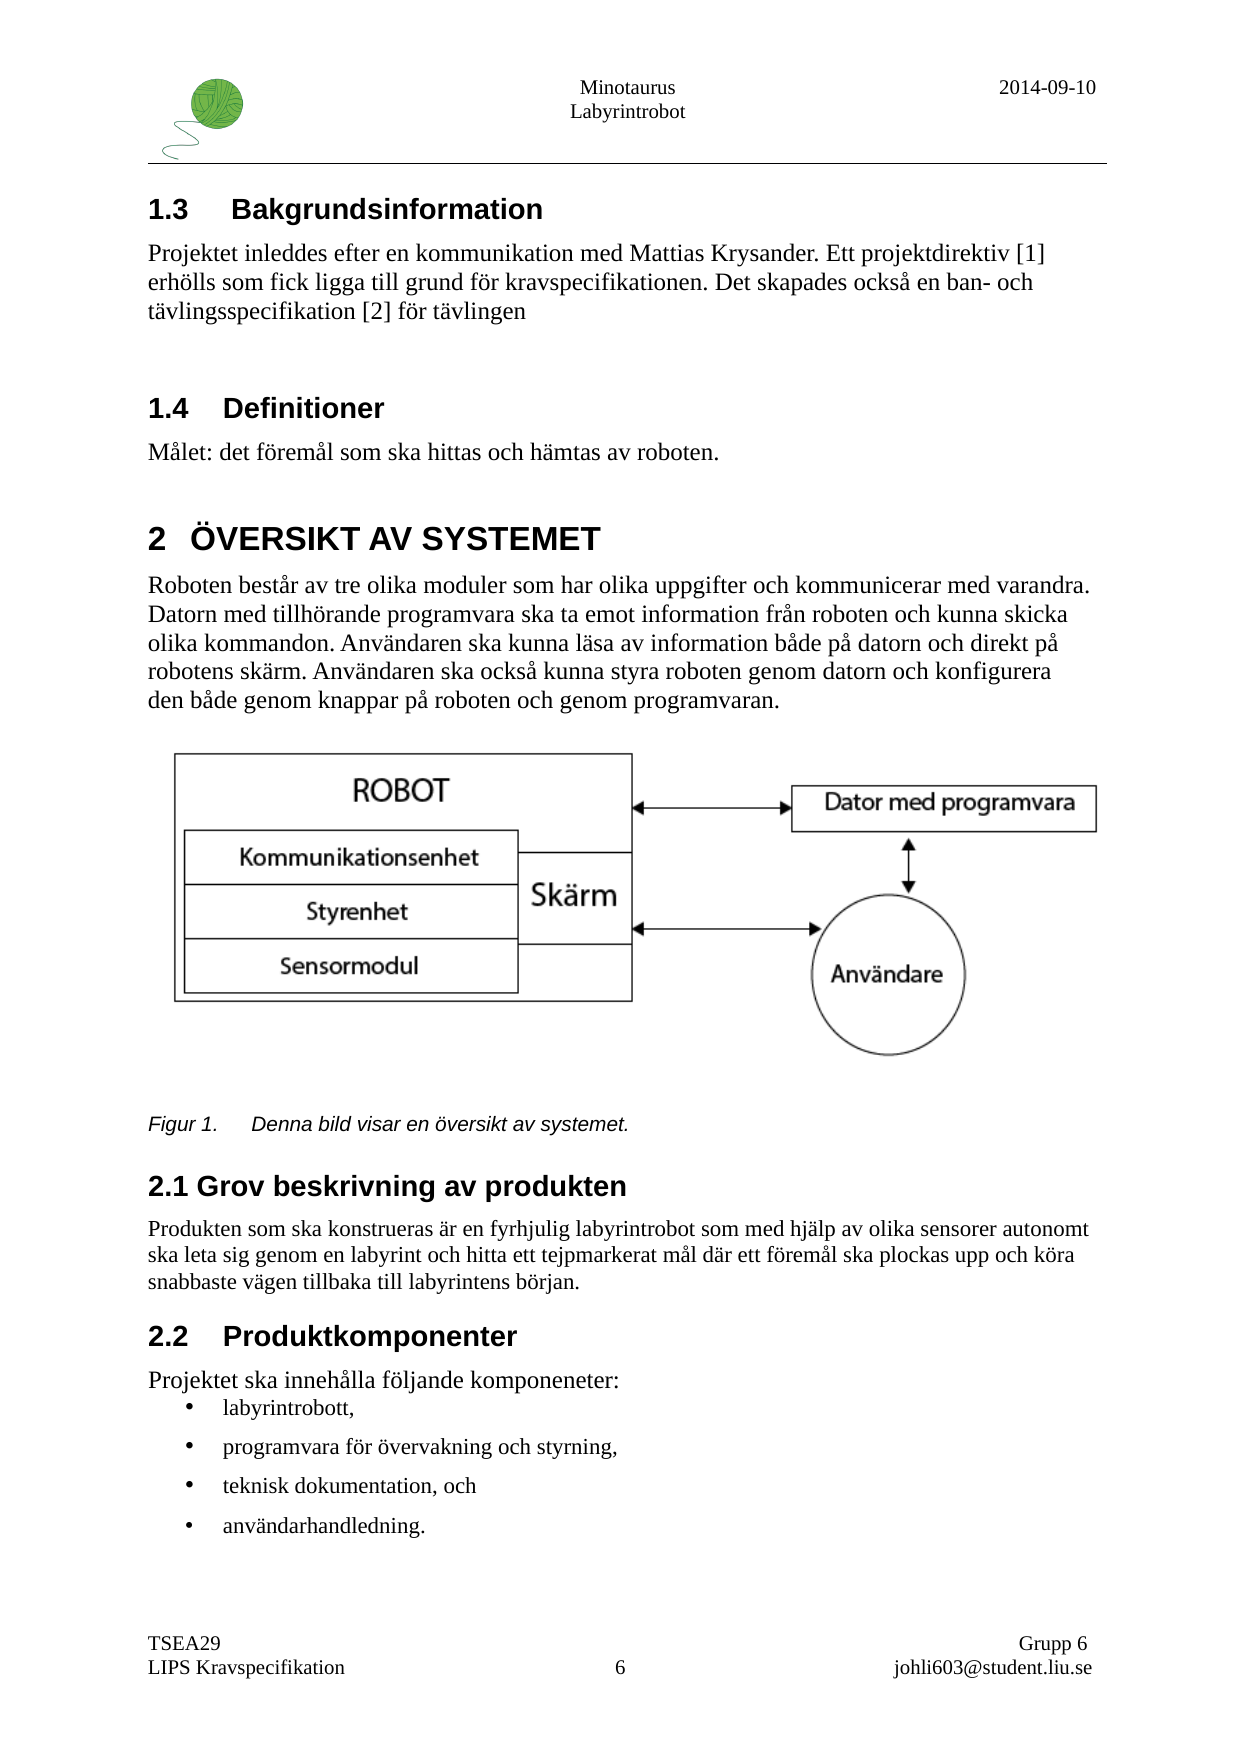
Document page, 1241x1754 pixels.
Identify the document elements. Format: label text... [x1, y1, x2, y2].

list programvara för övervakning och styrning, [185, 1433, 1092, 1460]
text Projektet inleddes efter en kommunikation med Mattias Krysander. Ett projektdirektiv [1] erhölls som fick ligga till grund för kravspecifikationen. Det skapades också en ban- och tävlingsspecifikation [2] för tävlingen [148, 238, 1092, 324]
list användarhandledning. [185, 1512, 1092, 1538]
list labyrintrobott, [185, 1394, 1092, 1421]
subtitle 2.1 Grov beskrivning av produkten [148, 1169, 1092, 1203]
subtitle 1.4 Definitioner [148, 391, 1092, 424]
subtitle 2.2 Produktkomponenter [148, 1319, 1092, 1353]
picture [166, 745, 1111, 1073]
list Denna bild visar en översikt av systemet. [148, 1112, 1092, 1136]
list teknisk dokumentation, och [185, 1473, 1092, 1499]
picture [159, 75, 248, 163]
subtitle Bakgrundsinformation [148, 192, 1092, 226]
subtitle ÖVERSIKT AV SYSTEMET [148, 519, 1092, 558]
text Projektet ska innehålla följande komponeneter: [148, 1365, 1092, 1394]
text Målet: det föremål som ska hittas och hämtas av roboten. [110, 437, 1092, 466]
text Produkten som ska konstrueras är en fyrhjulig labyrintrobot som med hjälp av olika sensorer autonomt ska leta sig genom en labyrint och hitta ett tejpmarkerat mål där ett föremål ska plockas upp och köra snabbaste vägen tillbaka till labyrintens början. [148, 1215, 1092, 1294]
text Roboten består av tre olika moduler som har olika uppgifter och kommunicerar med varandra. Datorn med tillhörande programvara ska ta emot information från roboten och kunna skicka olika kommandon. Användaren ska kunna läsa av information både på datorn och direkt på robotens skärm. Användaren ska också kunna styra roboten genom datorn och konfigurera den både genom knappar på roboten och genom programvaran. [148, 570, 1092, 714]
